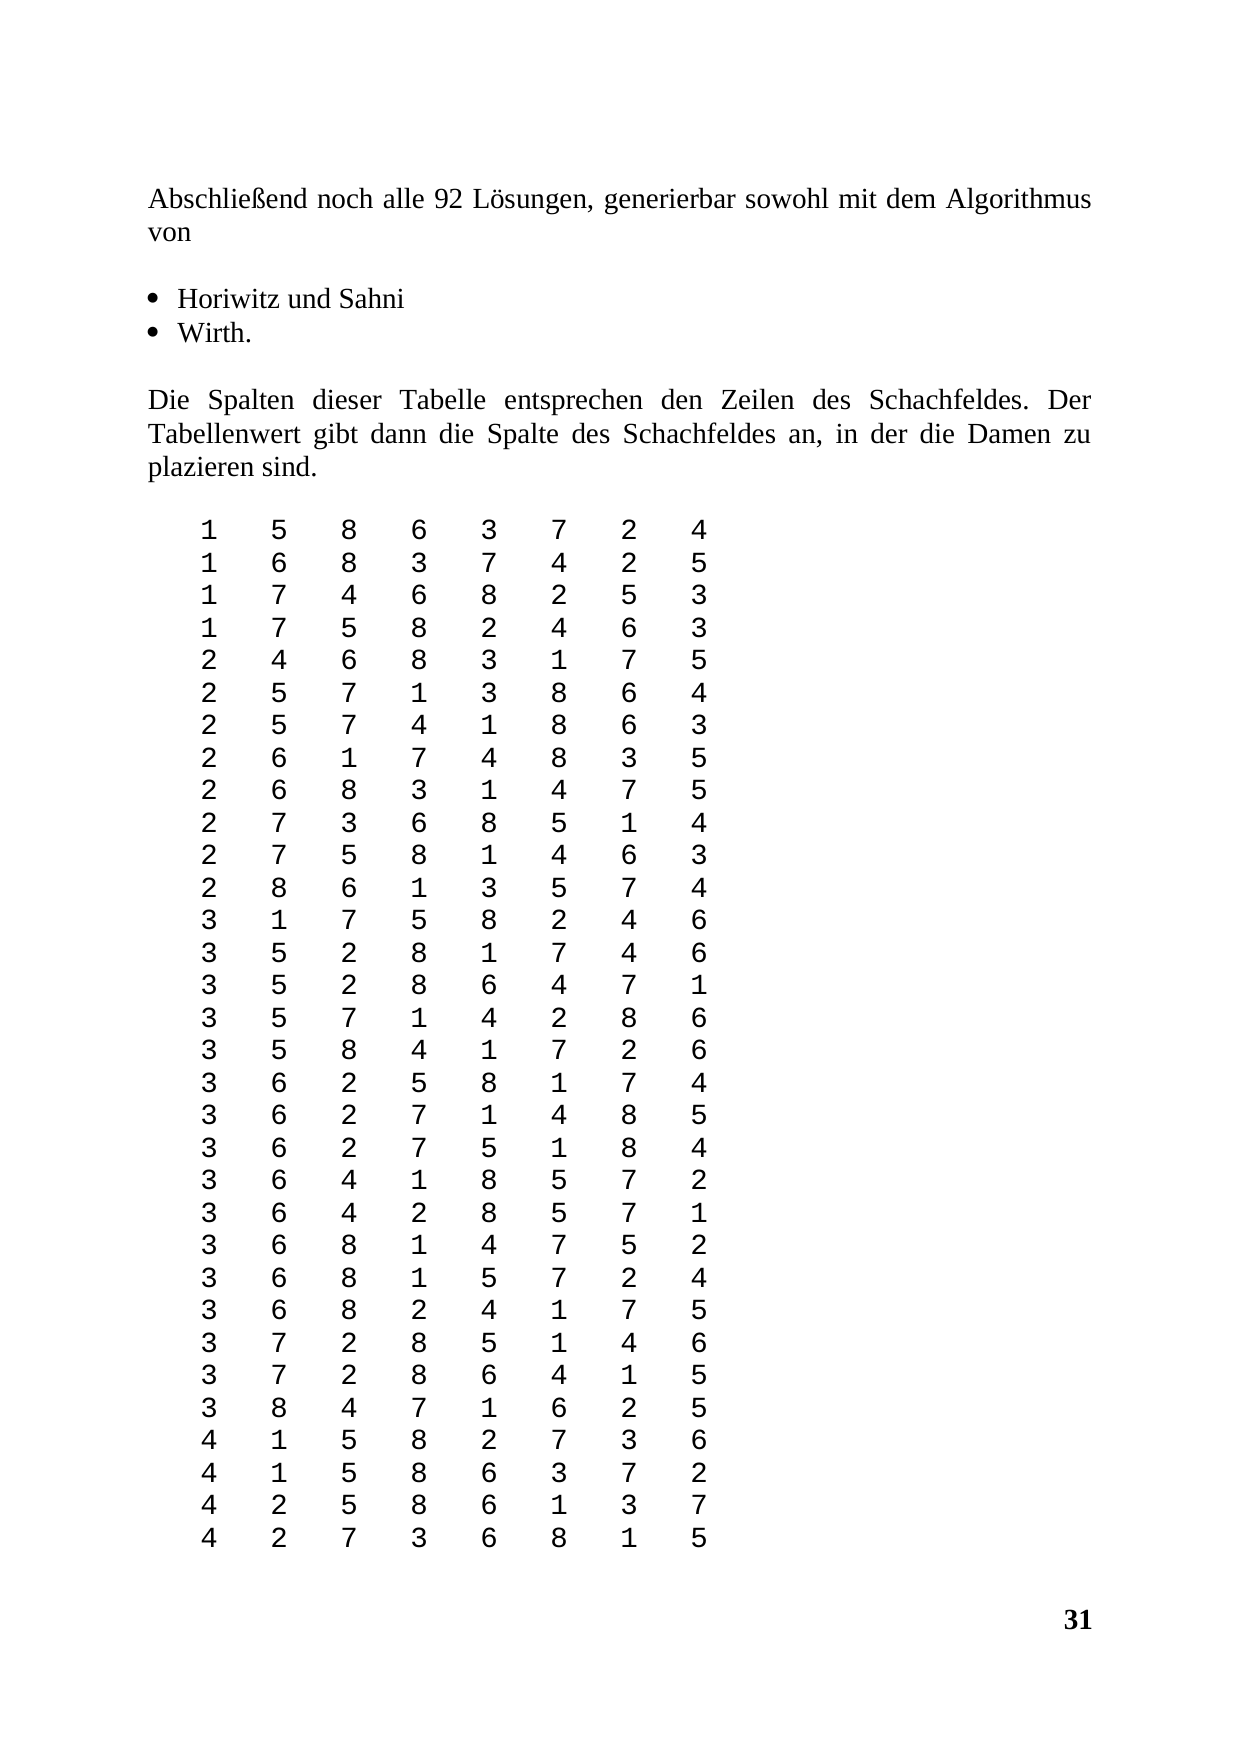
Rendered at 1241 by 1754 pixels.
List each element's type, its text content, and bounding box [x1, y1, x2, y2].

text 1 7 5 8 2 4 6 3 [148, 613, 1093, 646]
text 3 5 2 8 6 4 7 1 [148, 971, 1093, 1003]
text 3 5 8 4 1 7 2 6 [148, 1036, 1093, 1068]
text 1 5 8 6 3 7 2 4 [148, 516, 1093, 548]
text 3 6 8 1 5 7 2 4 [148, 1263, 1093, 1296]
text 3 6 4 2 8 5 7 1 [148, 1198, 1093, 1231]
text 3 6 8 2 4 1 7 5 [148, 1296, 1093, 1328]
text 3 8 4 7 1 6 2 5 [148, 1393, 1093, 1426]
text 3 6 4 1 8 5 7 2 [148, 1166, 1093, 1198]
text 3 5 2 8 1 7 4 6 [148, 938, 1093, 971]
list Wirth. [148, 315, 1093, 349]
text Die Spalten dieser Tabelle entsprechen den Zeilen des Schachfeldes. Der Tabellenwert gibt dann die Spalte des Schachfeldes an, in der die Damen zu plazieren sind. [148, 382, 1093, 483]
text 4 1 5 8 6 3 7 2 [148, 1458, 1093, 1491]
list Horiwitz und Sahni [148, 282, 1093, 315]
text 4 1 5 8 2 7 3 6 [148, 1426, 1093, 1458]
text 2 7 3 6 8 5 1 4 [148, 808, 1093, 841]
text 2 6 8 3 1 4 7 5 [148, 776, 1093, 808]
text 2 5 7 4 1 8 6 3 [148, 711, 1093, 743]
text 3 6 2 7 5 1 8 4 [148, 1133, 1093, 1166]
text 3 7 2 8 5 1 4 6 [148, 1328, 1093, 1361]
text 1 6 8 3 7 4 2 5 [148, 548, 1093, 581]
text 2 6 1 7 4 8 3 5 [148, 743, 1093, 776]
text 2 7 5 8 1 4 6 3 [148, 841, 1093, 873]
text 3 6 2 5 8 1 7 4 [148, 1068, 1093, 1101]
text 3 1 7 5 8 2 4 6 [148, 906, 1093, 938]
text 2 8 6 1 3 5 7 4 [148, 873, 1093, 906]
text 2 4 6 8 3 1 7 5 [148, 646, 1093, 678]
text Abschließend noch alle 92 Lösungen, generierbar sowohl mit dem Algorithmus von [148, 181, 1093, 248]
text 3 5 7 1 4 2 8 6 [148, 1003, 1093, 1036]
text 4 2 5 8 6 1 3 7 [148, 1491, 1093, 1523]
text 4 2 7 3 6 8 1 5 [148, 1523, 1093, 1556]
text 3 6 8 1 4 7 5 2 [148, 1231, 1093, 1263]
text 3 7 2 8 6 4 1 5 [148, 1361, 1093, 1393]
text 1 7 4 6 8 2 5 3 [148, 581, 1093, 613]
text 3 6 2 7 1 4 8 5 [148, 1101, 1093, 1133]
text 2 5 7 1 3 8 6 4 [148, 678, 1093, 711]
